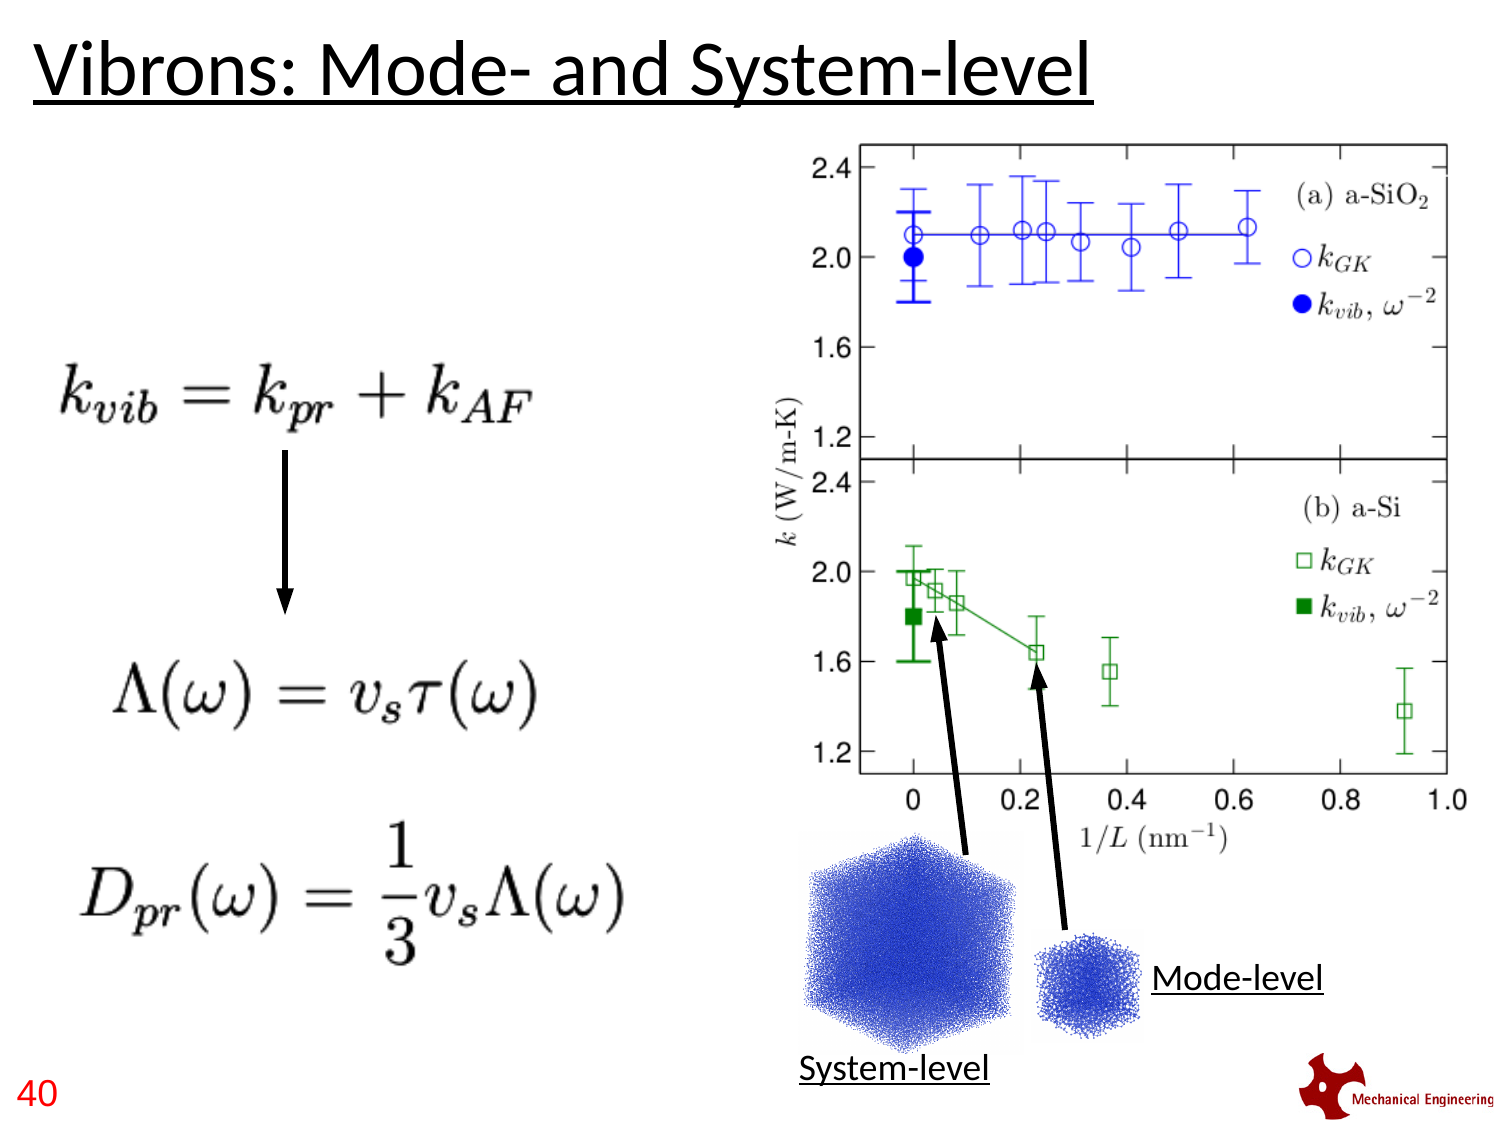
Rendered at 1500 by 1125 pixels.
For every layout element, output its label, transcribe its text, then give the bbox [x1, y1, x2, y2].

picture [1031, 929, 1144, 1043]
picture [61, 810, 631, 987]
picture [757, 127, 1500, 1044]
text_box System-level [727, 1044, 1106, 1113]
title Vibrons: Mode- and System-level [18, 24, 1500, 127]
text_box Mode-level [1080, 954, 1459, 1023]
picture [45, 327, 539, 465]
picture [105, 625, 543, 766]
picture [1298, 1053, 1494, 1120]
